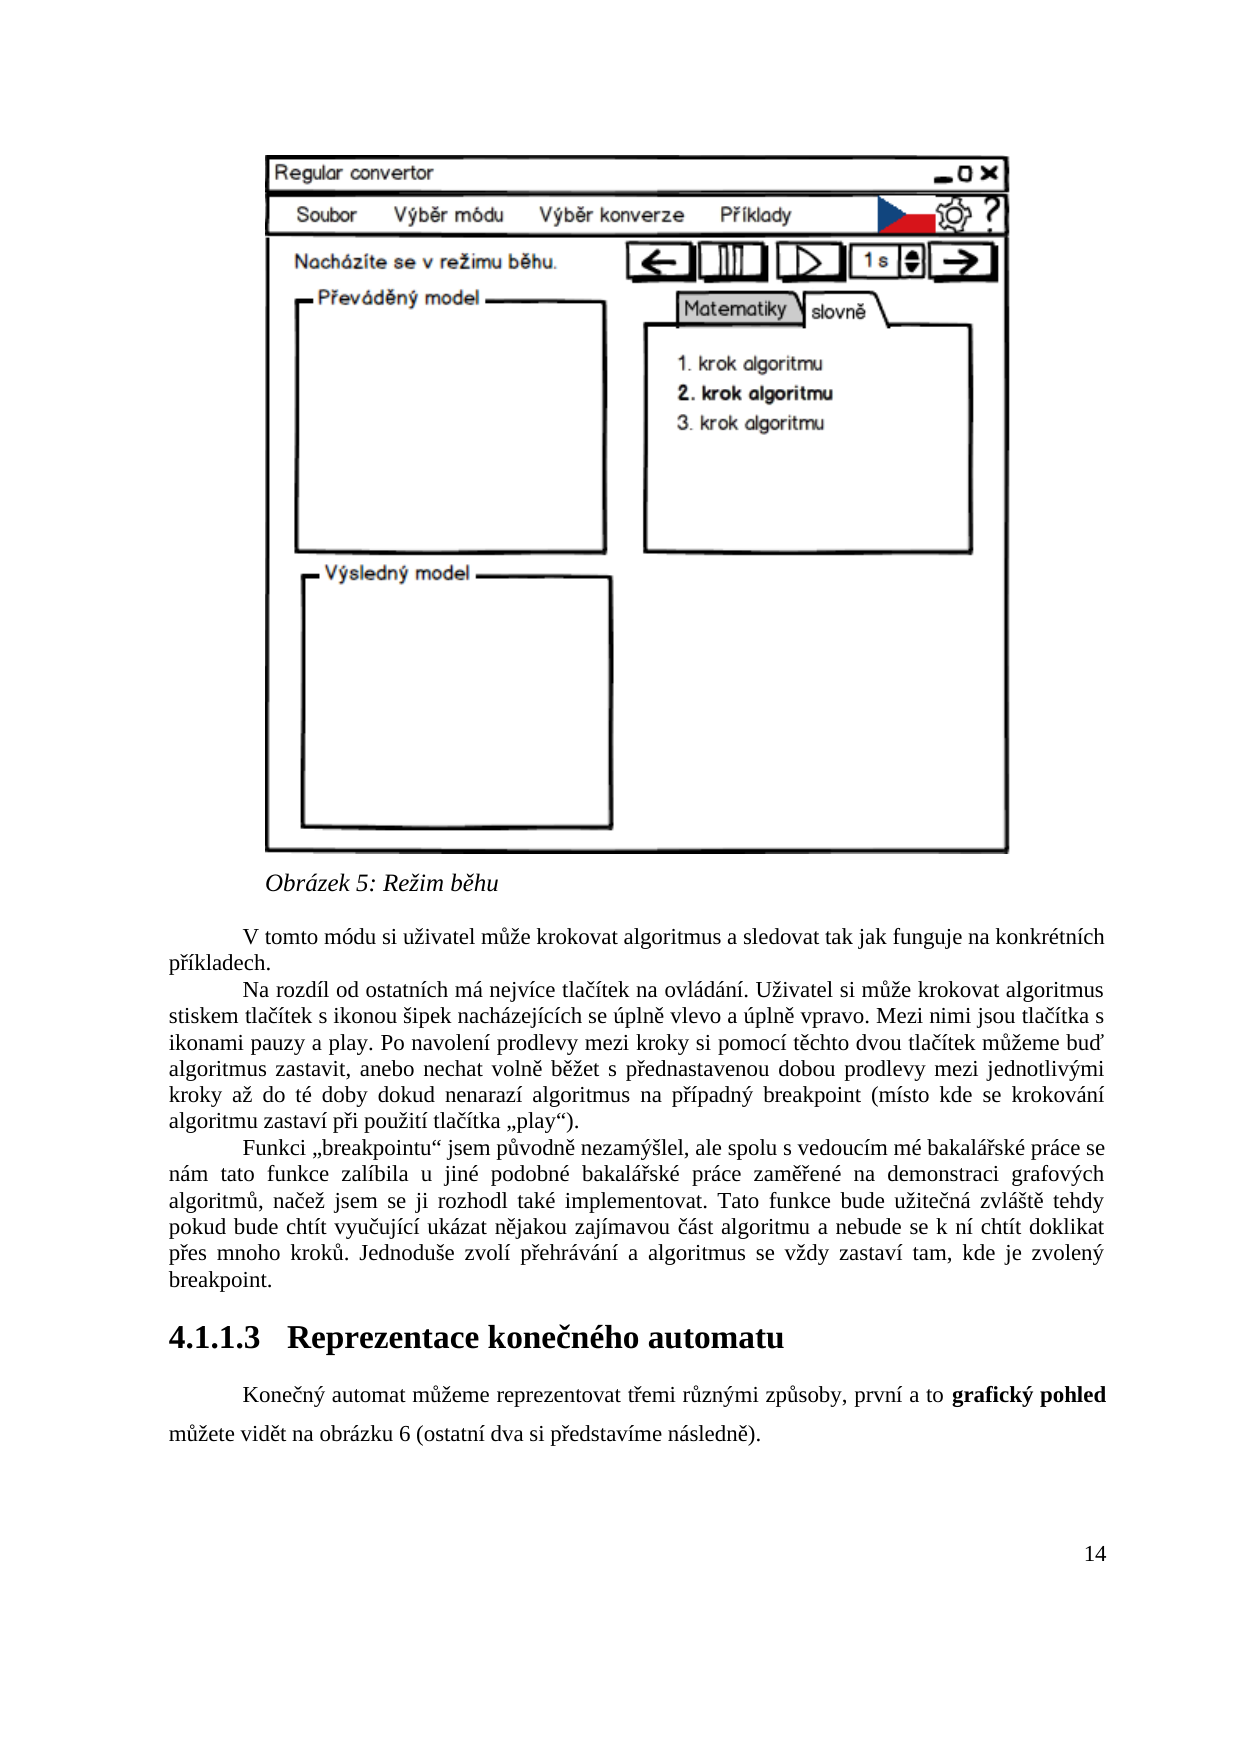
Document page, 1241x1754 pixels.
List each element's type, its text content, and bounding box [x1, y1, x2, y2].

text Funkci „breakpointu“ jsem původně nezamýšlel, ale spolu s vedoucím mé bakalářské práce se nám tato funkce zalíbila u jiné podobné bakalářské práce zaměřené na demonstraci grafových algoritmů, načež jsem se ji rozhodl také implementovat. Tato funkce bude užitečná zvláště tehdy pokud bude chtít vyučující ukázat nějakou zajímavou část algoritmu a nebude se k ní chtít doklikat přes mnoho kroků. Jednoduše zvolí přehrávání a algoritmus se vždy zastaví tam, kde je zvolený breakpoint. [169, 1134, 1106, 1292]
text Konečný automat můžeme reprezentovat třemi různými způsoby, první a to grafický pohled můžete vidět na obrázku 6 (ostatní dva si představíme následně). [169, 1381, 1106, 1447]
subtitle Reprezentace konečného automatu [169, 1317, 1106, 1355]
text Na rozdíl od ostatních má nejvíce tlačítek na ovládání. Uživatel si může krokovat algoritmus stiskem tlačítek s ikonou šipek nacházejících se úplně vlevo a úplně vpravo. Mezi nimi jsou tlačítka s ikonami pauzy a play. Po navolení prodlevy mezi kroky si pomocí těchto dvou tlačítek můžeme buď algoritmus zastavit, anebo nechat volně běžet s přednastavenou dobou prodlevy mezi jednotlivými kroky až do té doby dokud nenarazí algoritmus na případný breakpoint (místo kde se krokování algoritmu zastaví při použití tlačítka „play“). [169, 976, 1106, 1134]
text V tomto módu si uživatel může krokovat algoritmus a sledovat tak jak funguje na konkrétních příkladech. [169, 923, 1106, 976]
picture [265, 155, 1011, 854]
text Obrázek 5: Režim běhu [265, 854, 1010, 897]
